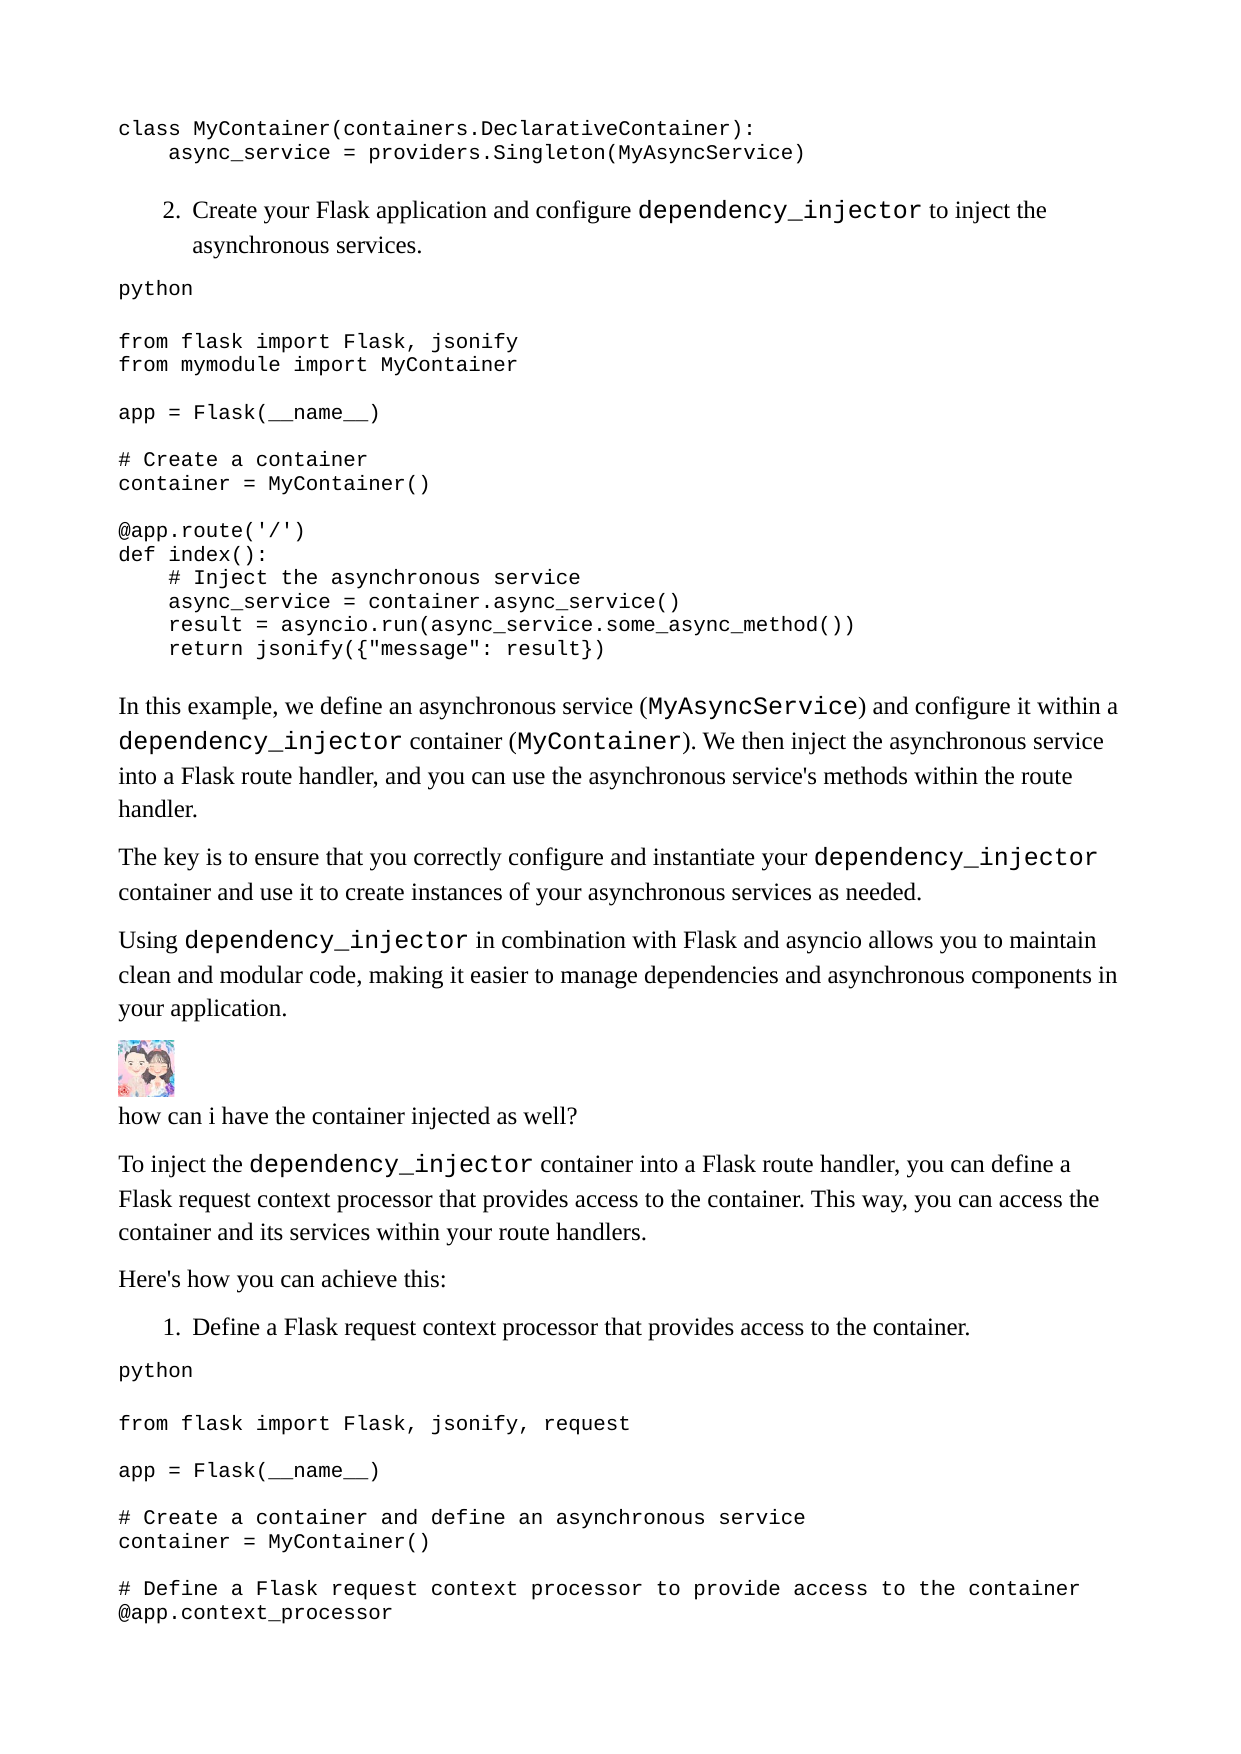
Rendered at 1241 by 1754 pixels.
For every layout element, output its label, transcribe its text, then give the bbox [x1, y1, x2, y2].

text from mymodule import MyContainer [118, 354, 1122, 378]
text container = MyContainer() [118, 473, 1122, 496]
list Create your Flask application and configure dependency_injector to inject the asynchronous services. [162, 195, 1122, 259]
text from flask import Flask, jsonify, request [118, 1413, 1122, 1436]
text In this example, we define an asynchronous service (MyAsyncService) and configure it within a dependency_injector container (MyContainer). We then inject the asynchronous service into a Flask route handler, and you can use the asynchronous service's methods within the route handler. [118, 691, 1122, 823]
text container = MyContainer() [118, 1531, 1122, 1554]
text To inject the dependency_injector container into a Flask route handler, you can define a Flask request context processor that provides access to the container. This way, you can access the container and its services within your route handlers. [118, 1149, 1122, 1246]
text Using dependency_injector in combination with Flask and asyncio allows you to maintain clean and modular code, making it easier to manage dependencies and asynchronous components in your application. [118, 925, 1122, 1022]
text Here's how you can achieve this: [118, 1264, 1122, 1293]
text app = Flask(__name__) [118, 402, 1122, 425]
picture [118, 1040, 175, 1097]
text # Create a container [118, 449, 1122, 473]
list Define a Flask request context processor that provides access to the container. [162, 1312, 1122, 1341]
text def index(): [118, 543, 1122, 567]
text result = asyncio.run(async_service.some_async_method()) [118, 614, 1122, 638]
text The key is to ensure that you correctly configure and instantiate your dependency_injector container and use it to create instances of your asynchronous services as needed. [118, 842, 1122, 906]
text @app.route('/') [118, 520, 1122, 543]
text return jsonify({"message": result}) [118, 638, 1122, 662]
text async_service = providers.Singleton(MyAsyncService) [118, 142, 1122, 165]
text # Define a Flask request context processor to provide access to the container [118, 1578, 1122, 1602]
text @app.context_processor [118, 1602, 1122, 1626]
text from flask import Flask, jsonify [118, 331, 1122, 354]
text async_service = container.async_service() [118, 591, 1122, 614]
text python [118, 278, 1122, 301]
text # Create a container and define an asynchronous service [118, 1507, 1122, 1531]
text # Inject the asynchronous service [118, 567, 1122, 591]
text how can i have the container injected as well? [118, 1101, 1122, 1130]
text app = Flask(__name__) [118, 1460, 1122, 1484]
text class MyContainer(containers.DeclarativeContainer): [118, 118, 1122, 142]
text python [118, 1359, 1122, 1383]
